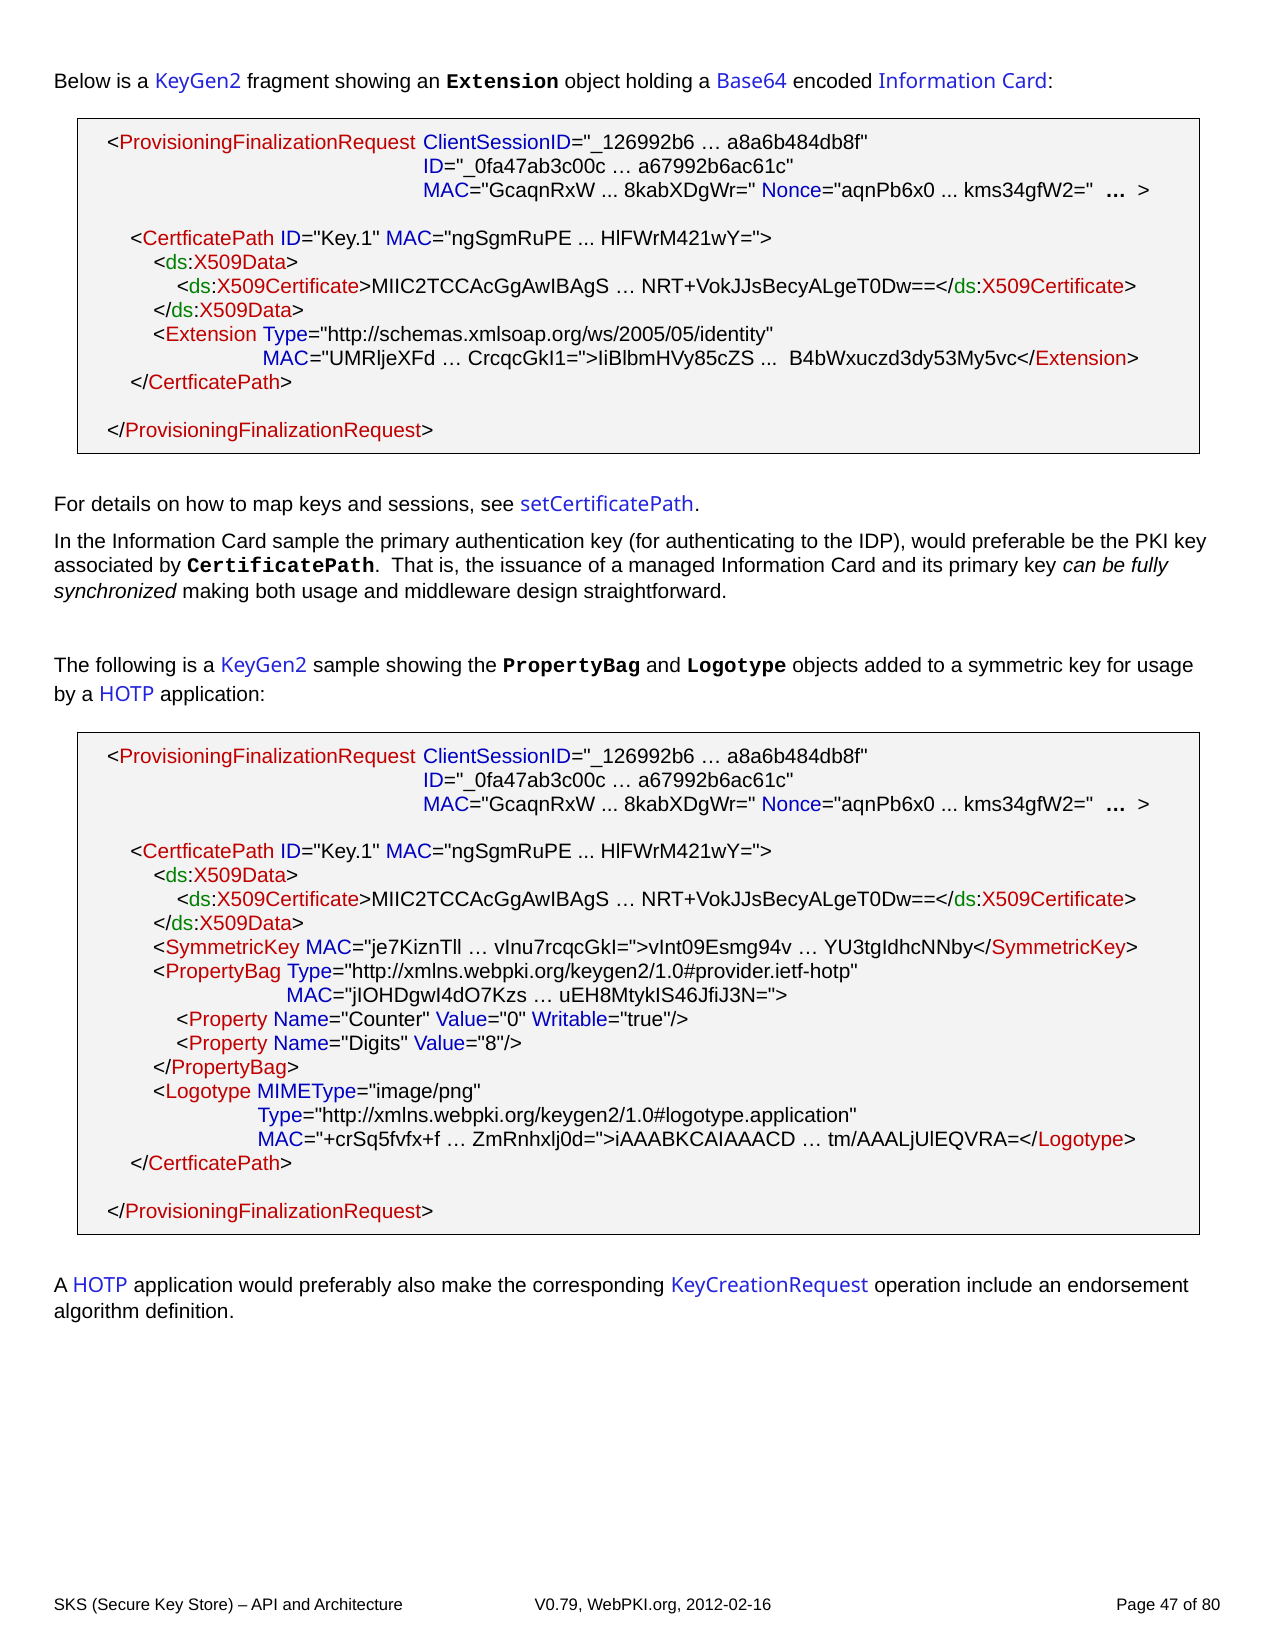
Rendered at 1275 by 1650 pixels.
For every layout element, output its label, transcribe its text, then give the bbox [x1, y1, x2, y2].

text A HOTP application would preferably also make the corresponding KeyCreationRequest operation include an endorsement algorithm definition. [54, 1270, 1221, 1323]
text In the Information Card sample the primary authentication key (for authenticating to the IDP), would preferable be the PKI key associated by CertificatePath. That is, the issuance of a managed Information Card and its primary key can be fully synchronized making both usage and middleware design straightforward. [54, 529, 1221, 603]
table_header <ProvisioningFinalizationRequest ClientSessionID="_126992b6 … a8a6b484db8f" ID="_0fa47ab3c00c … a67992b6ac61c" MAC="GcaqnRxW ... 8kabXDgWr=" Nonce="aqnPb6x0 ... kms34gfW2=" … > <CertficatePath ID="Key.1" MAC="ngSgmRuPE ... HlFWrM421wY="> <ds:X509Data> <ds:X509Certificate>MIIC2TCCAcGgAwIBAgS … NRT+VokJJsBecyALgeT0Dw==</ds:X509Certificate> </ds:X509Data> <SymmetricKey MAC="je7KiznTll … vInu7rcqcGkI=">vInt09Esmg94v … YU3tgIdhcNNby</SymmetricKey> <PropertyBag Type="http://xmlns.webpki.org/keygen2/1.0#provider.ietf-hotp" MAC="jIOHDgwI4dO7Kzs … uEH8MtykIS46JfiJ3N="> <Property Name="Counter" Value="0" Writable="true"/> <Property Name="Digits" Value="8"/> </PropertyBag> <Logotype MIMEType="image/png" Type="http://xmlns.webpki.org/keygen2/1.0#logotype.application" MAC="+crSq5fvfx+f … ZmRnhxlj0d=">iAAABKCAIAAACD … tm/AAALjUlEQVRA=</Logotype> </CertficatePath> </ProvisioningFinalizationRequest> [78, 733, 1199, 1234]
text For details on how to map keys and sessions, see setCertificatePath. [54, 489, 1221, 518]
text Below is a KeyGen2 fragment showing an Extension object holding a Base64 encoded Information Card: [54, 66, 1221, 118]
table_header <ProvisioningFinalizationRequest ClientSessionID="_126992b6 … a8a6b484db8f" ID="_0fa47ab3c00c … a67992b6ac61c" MAC="GcaqnRxW ... 8kabXDgWr=" Nonce="aqnPb6x0 ... kms34gfW2=" … > <CertficatePath ID="Key.1" MAC="ngSgmRuPE ... HlFWrM421wY="> <ds:X509Data> <ds:X509Certificate>MIIC2TCCAcGgAwIBAgS … NRT+VokJJsBecyALgeT0Dw==</ds:X509Certificate> </ds:X509Data> <Extension Type="http://schemas.xmlsoap.org/ws/2005/05/identity" MAC="UMRljeXFd … CrcqcGkI1=">IiBlbmHVy85cZS ... B4bWxuczd3dy53My5vc</Extension> </CertficatePath> </ProvisioningFinalizationRequest> [78, 119, 1199, 453]
text The following is a KeyGen2 sample showing the PropertyBag and Logotype objects added to a symmetric key for usage by a HOTP application: [54, 651, 1221, 732]
